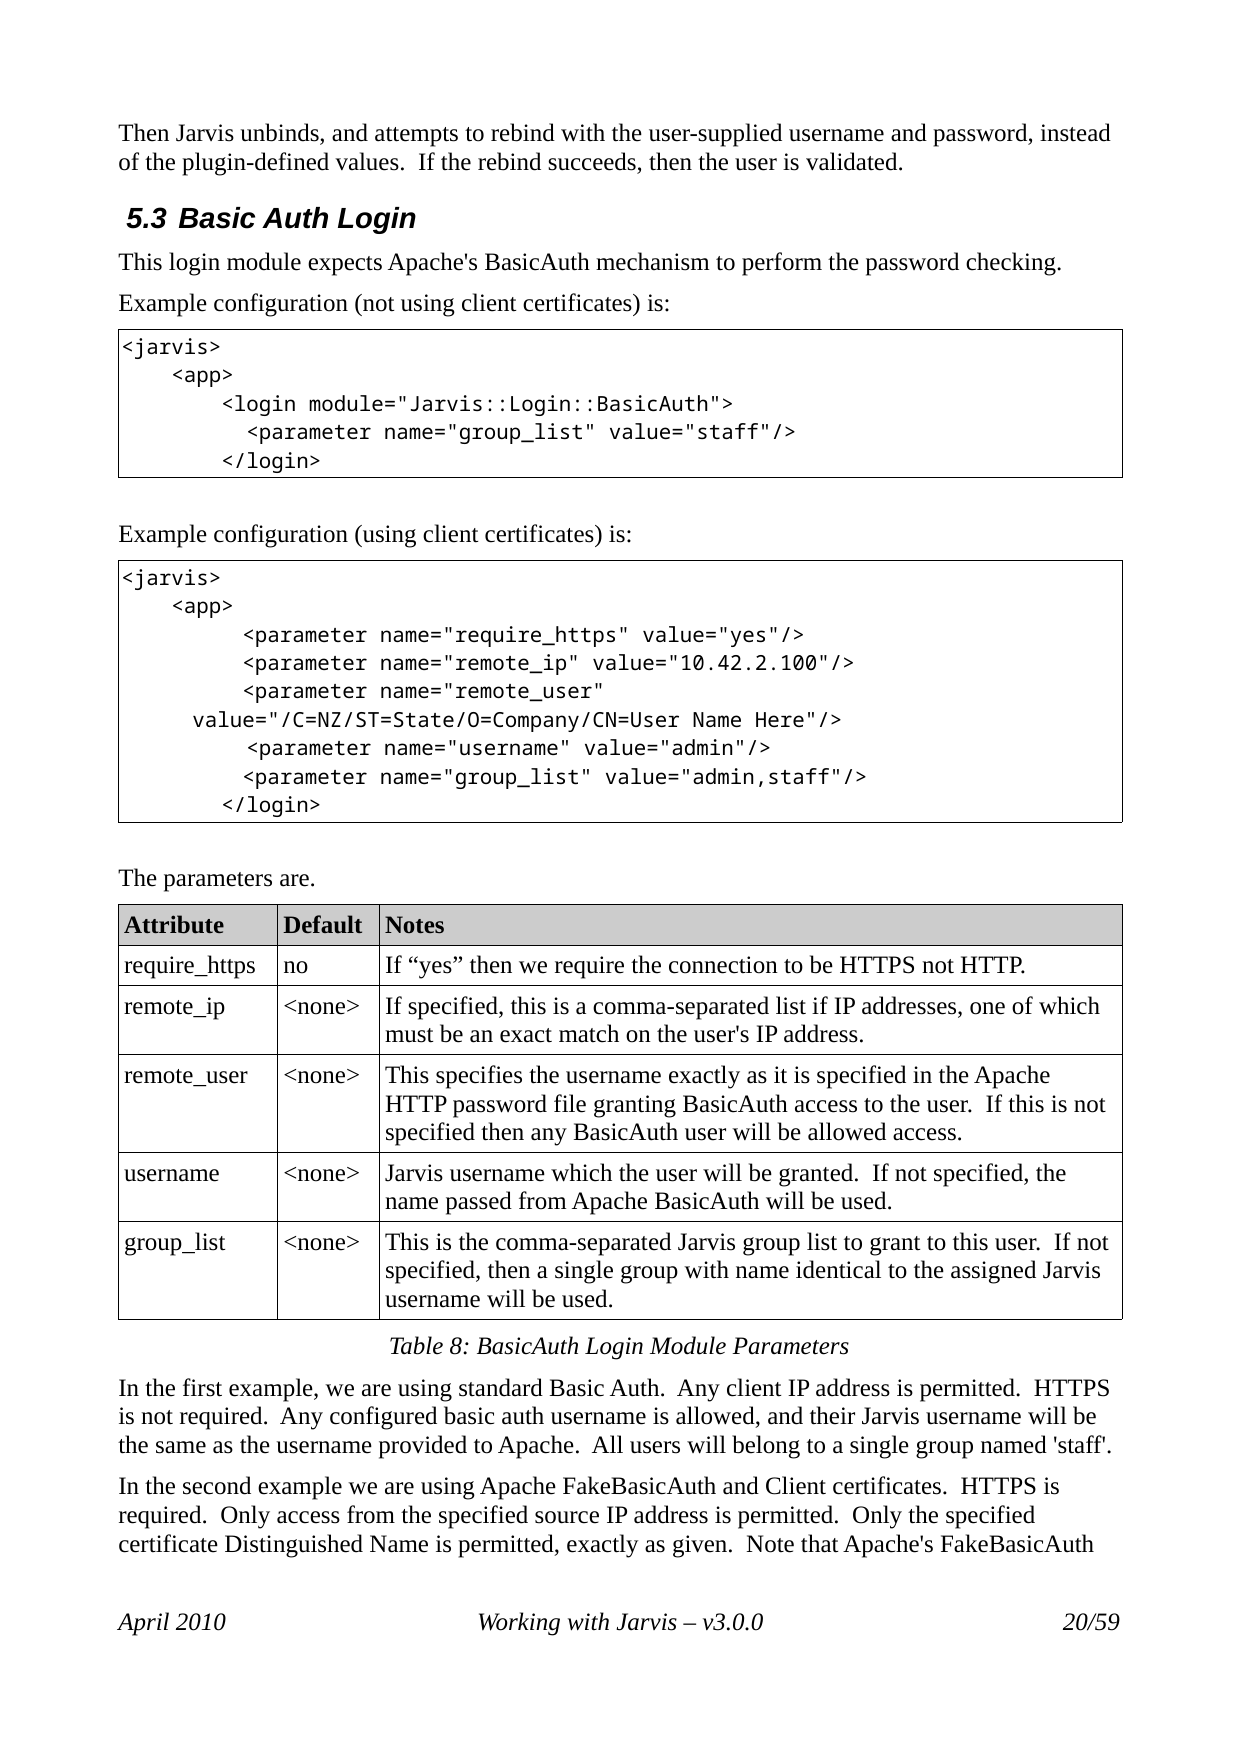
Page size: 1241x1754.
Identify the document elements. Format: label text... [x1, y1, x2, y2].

text <parameter name="group_list" value="staff"/> [119, 414, 1122, 443]
table_cell require_https [119, 946, 277, 985]
table_header Attribute [119, 905, 277, 945]
text Then Jarvis unbinds, and attempts to rebind with the user-supplied username and password, instead of the plugin-defined values. If the rebind succeeds, then the user is validated. [118, 118, 1122, 176]
text In the second example we are using Apache FakeBasicAuth and Client certificates. HTTPS is required. Only access from the specified source IP address is permitted. Only the specified certificate Distinguished Name is permitted, exactly as given. Note that Apache's FakeBasicAuth [118, 1471, 1122, 1558]
table_cell Jarvis username which the user will be granted. If not specified, the name passed from Apache BasicAuth will be used. [380, 1153, 1122, 1221]
text <app> [119, 588, 1122, 617]
table_cell remote_ip [119, 986, 277, 1054]
text </login> [119, 787, 1122, 822]
table_cell If specified, this is a comma-separated list if IP addresses, one of which must be an exact match on the user's IP address. [380, 986, 1122, 1054]
text Example configuration (using client certificates) is: [118, 519, 1122, 547]
text <app> [119, 358, 1122, 386]
text Table 8: BasicAuth Login Module Parameters [118, 1331, 1122, 1360]
table_cell no [278, 946, 379, 985]
table_cell <none> [278, 1055, 379, 1152]
table_cell <none> [278, 1222, 379, 1319]
text <jarvis> [119, 330, 1122, 358]
table_header Default [278, 905, 379, 945]
text <jarvis> [119, 561, 1122, 588]
table_cell group_list [119, 1222, 277, 1319]
text value="/C=NZ/ST=State/O=Company/CN=User Name Here"/> [119, 702, 1122, 731]
table_cell remote_user [119, 1055, 277, 1152]
text <parameter name="group_list" value="admin,staff"/> [119, 759, 1122, 787]
text In the first example, we are using standard Basic Auth. Any client IP address is permitted. HTTPS is not required. Any configured basic auth username is allowed, and their Jarvis username will be the same as the username provided to Apache. All users will belong to a single group named 'staff'. [118, 1373, 1122, 1459]
text </login> [119, 443, 1122, 477]
text This login module expects Apache's BasicAuth mechanism to perform the password checking. [118, 247, 1122, 275]
text <parameter name="remote_ip" value="10.42.2.100"/> [119, 645, 1122, 674]
table_cell <none> [278, 986, 379, 1054]
table_header Notes [380, 905, 1122, 945]
table_cell If “yes” then we require the connection to be HTTPS not HTTP. [380, 946, 1122, 985]
table_cell This is the comma-separated Jarvis group list to grant to this user. If not specified, then a single group with name identical to the assigned Jarvis username will be used. [380, 1222, 1122, 1319]
text <parameter name="require_https" value="yes"/> [119, 617, 1122, 645]
text <parameter name="remote_user" [119, 674, 1122, 702]
table_cell This specifies the username exactly as it is specified in the Apache HTTP password file granting BasicAuth access to the user. If this is not specified then any BasicAuth user will be allowed access. [380, 1055, 1122, 1152]
table_cell username [119, 1153, 277, 1221]
subtitle Basic Auth Login [118, 201, 1122, 234]
table_cell <none> [278, 1153, 379, 1221]
text The parameters are. [118, 863, 1122, 892]
text <login module="Jarvis::Login::BasicAuth"> [119, 386, 1122, 414]
text Example configuration (not using client certificates) is: [118, 288, 1122, 317]
text <parameter name="username" value="admin"/> [119, 731, 1122, 759]
